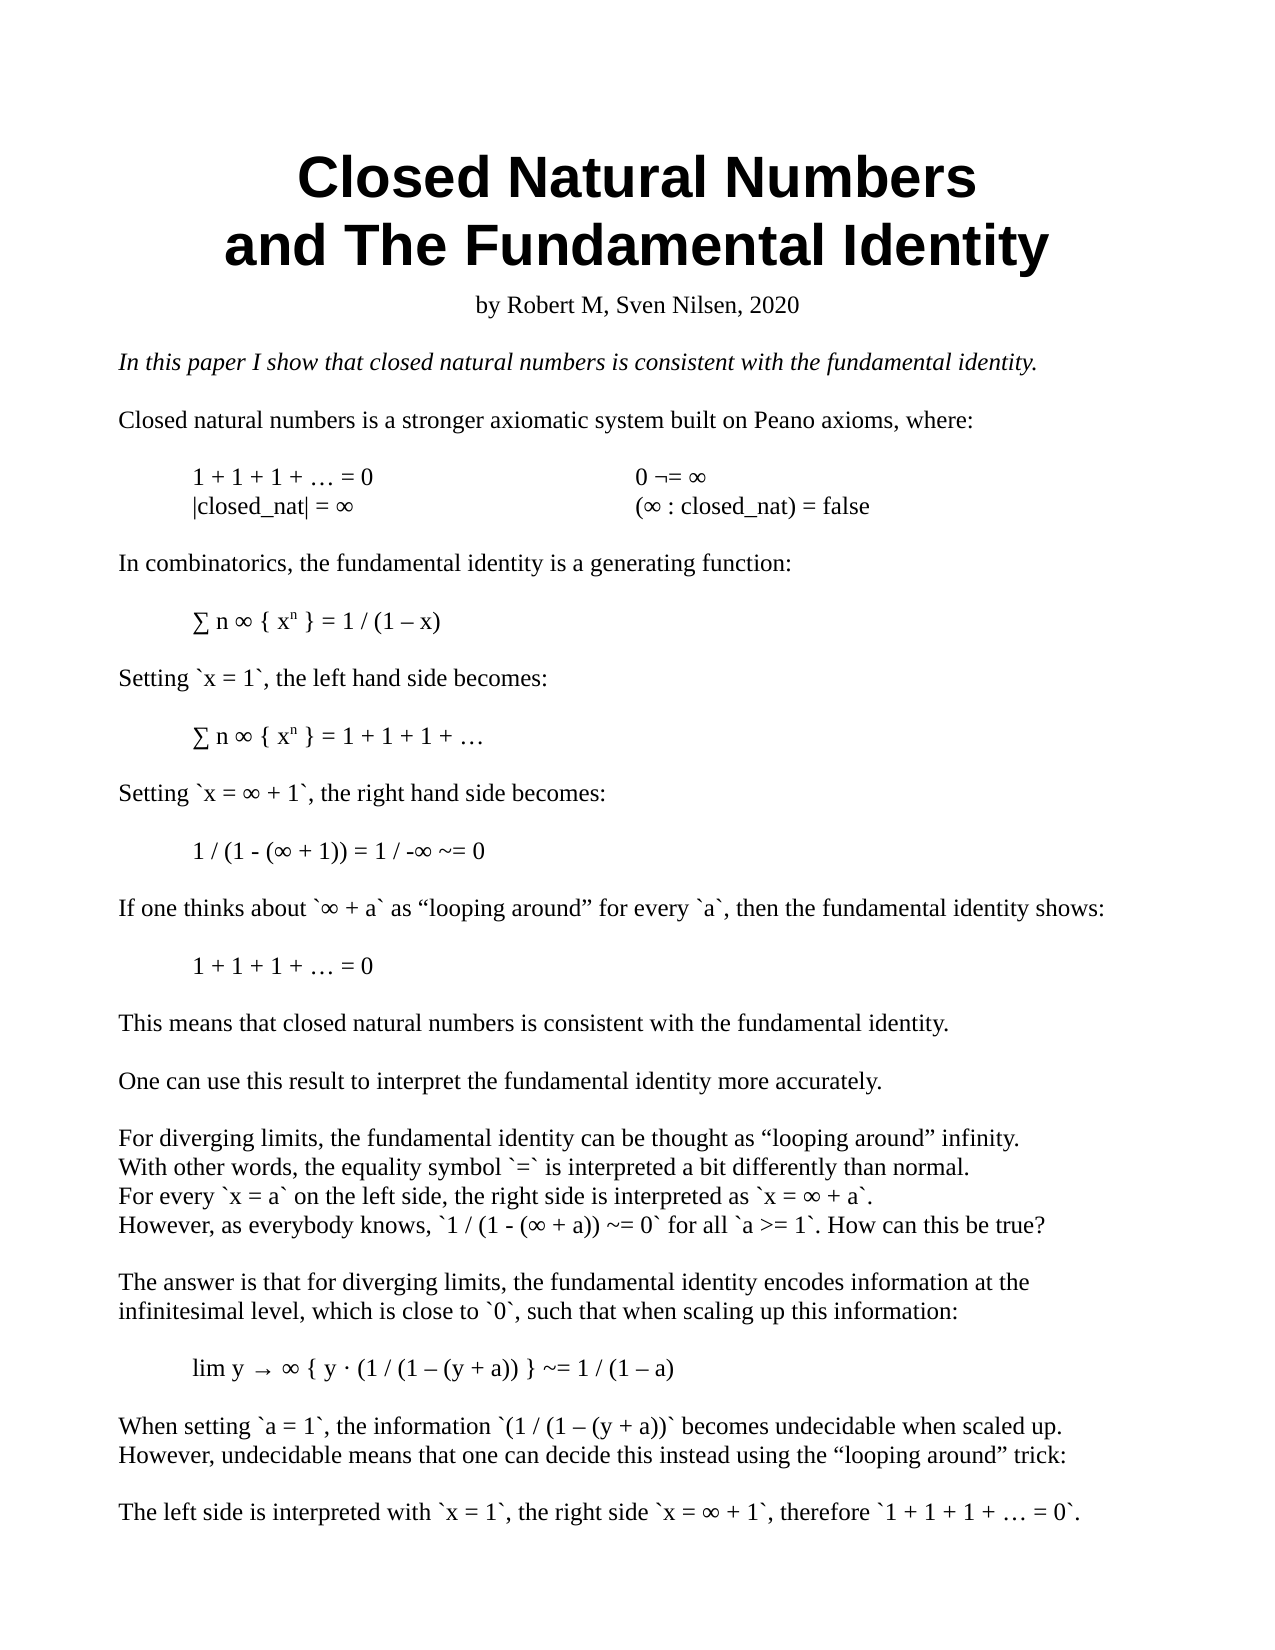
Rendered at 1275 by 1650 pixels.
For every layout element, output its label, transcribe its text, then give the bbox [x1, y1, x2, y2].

text |closed_nat| = ∞ (∞ : closed_nat) = false [118, 491, 1157, 520]
text ∑ n ∞ { xn } = 1 + 1 + 1 + … [118, 721, 1157, 750]
text In this paper I show that closed natural numbers is consistent with the fundamental identity. [118, 347, 1157, 376]
text lim y → ∞ { y · (1 / (1 – (y + a)) } ~= 1 / (1 – a) [118, 1353, 1157, 1382]
text One can use this result to interpret the fundamental identity more accurately. [118, 1066, 1157, 1095]
title Closed Natural Numbers and The Fundamental Identity [118, 143, 1157, 277]
text However, undecidable means that one can decide this instead using the “looping around” trick: [118, 1440, 1157, 1468]
text With other words, the equality symbol `=` is interpreted a bit differently than normal. [118, 1152, 1157, 1181]
text Setting `x = ∞ + 1`, the right hand side becomes: [118, 778, 1157, 807]
text For diverging limits, the fundamental identity can be thought as “looping around” infinity. [118, 1123, 1157, 1152]
text If one thinks about `∞ + a` as “looping around” for every `a`, then the fundamental identity shows: [118, 893, 1157, 922]
text This means that closed natural numbers is consistent with the fundamental identity. [118, 1008, 1157, 1037]
text For every `x = a` on the left side, the right side is interpreted as `x = ∞ + a`. [118, 1181, 1157, 1210]
text 1 + 1 + 1 + … = 0 [118, 951, 1157, 980]
text When setting `a = 1`, the information `(1 / (1 – (y + a))` becomes undecidable when scaled up. [118, 1411, 1157, 1440]
text Setting `x = 1`, the left hand side becomes: [118, 663, 1157, 692]
text The left side is interpreted with `x = 1`, the right side `x = ∞ + 1`, therefore `1 + 1 + 1 + … = 0`. [118, 1497, 1157, 1526]
text However, as everybody knows, `1 / (1 - (∞ + a)) ~= 0` for all `a >= 1`. How can this be true? [118, 1210, 1157, 1238]
text ∑ n ∞ { xn } = 1 / (1 – x) [118, 606, 1157, 635]
text Closed natural numbers is a stronger axiomatic system built on Peano axioms, where: [118, 405, 1157, 433]
text 1 / (1 - (∞ + 1)) = 1 / -∞ ~= 0 [118, 836, 1157, 865]
text In combinatorics, the fundamental identity is a generating function: [118, 548, 1157, 577]
text The answer is that for diverging limits, the fundamental identity encodes information at the infinitesimal level, which is close to `0`, such that when scaling up this information: [118, 1267, 1157, 1325]
text 1 + 1 + 1 + … = 0 0 ¬= ∞ [118, 462, 1157, 491]
text by Robert M, Sven Nilsen, 2020 [118, 290, 1157, 318]
